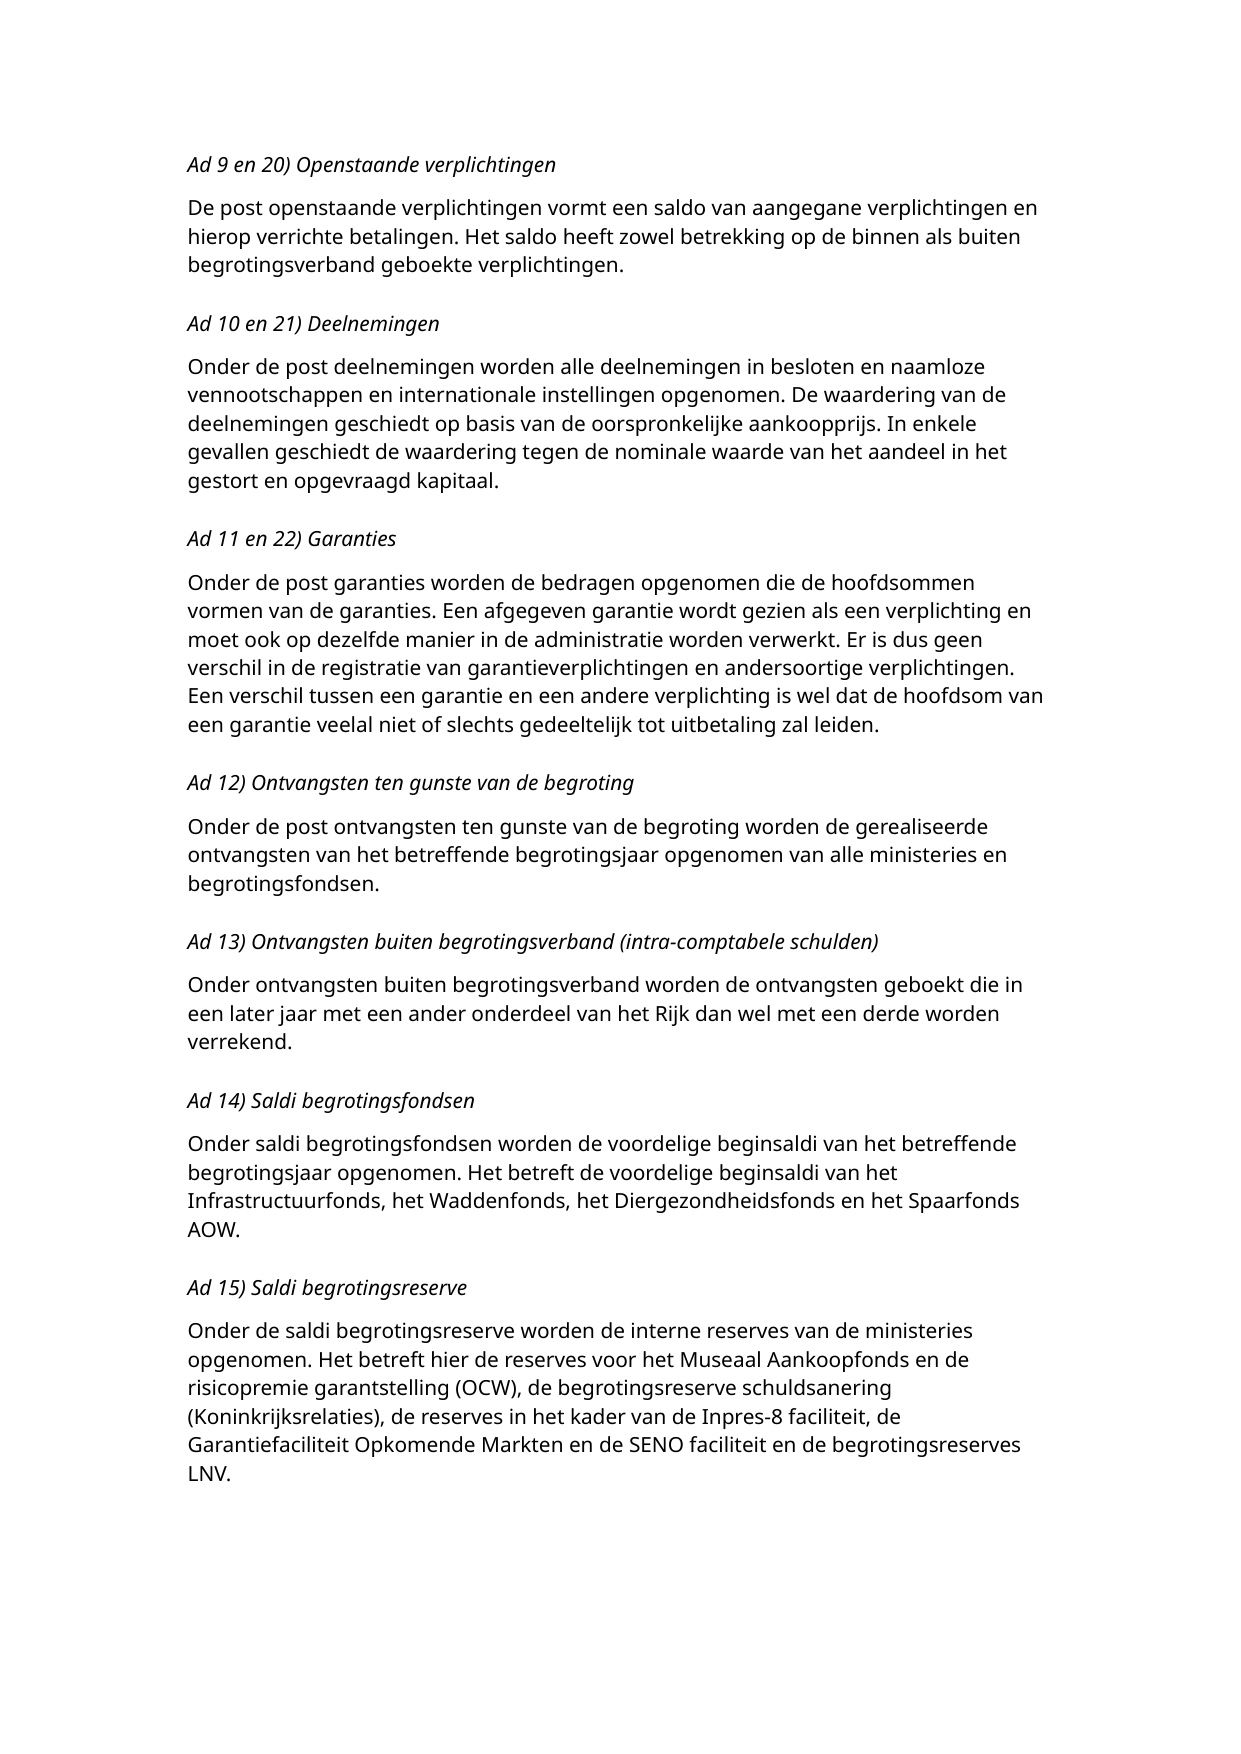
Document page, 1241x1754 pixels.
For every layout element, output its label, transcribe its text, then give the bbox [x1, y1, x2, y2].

text Onder ontvangsten buiten begrotingsverband worden de ontvangsten geboekt die in een later jaar met een ander onderdeel van het Rijk dan wel met een derde worden verrekend. [187, 971, 1053, 1056]
text Onder de post deelnemingen worden alle deelnemingen in besloten en naamloze vennootschappen en internationale instellingen opgenomen. De waardering van de deelnemingen geschiedt op basis van de oorspronkelijke aankoopprijs. In enkele gevallen geschiedt de waardering tegen de nominale waarde van het aandeel in het gestort en opgevraagd kapitaal. [187, 352, 1053, 494]
text Ad 12) Ontvangsten ten gunste van de begroting [187, 768, 1053, 797]
text De post openstaande verplichtingen vormt een saldo van aangegane verplichtingen en hierop verrichte betalingen. Het saldo heeft zowel betrekking op de binnen als buiten begrotingsverband geboekte verplichtingen. [187, 193, 1053, 279]
text Onder de post ontvangsten ten gunste van de begroting worden de gerealiseerde ontvangsten van het betreffende begrotingsjaar opgenomen van alle ministeries en begrotingsfondsen. [187, 812, 1053, 897]
text Ad 13) Ontvangsten buiten begrotingsverband (intra-comptabele schulden) [187, 927, 1053, 956]
text Ad 15) Saldi begrotingsreserve [187, 1273, 1053, 1302]
text Onder de post garanties worden de bedragen opgenomen die de hoofdsommen vormen van de garanties. Een afgegeven garantie wordt gezien als een verplichting en moet ook op dezelfde manier in de administratie worden verwerkt. Er is dus geen verschil in de registratie van garantieverplichtingen en andersoortige verplichtingen. Een verschil tussen een garantie en een andere verplichting is wel dat de hoofdsom van een garantie veelal niet of slechts gedeeltelijk tot uitbetaling zal leiden. [187, 568, 1053, 738]
text Ad 10 en 21) Deelnemingen [187, 309, 1053, 337]
text Ad 9 en 20) Openstaande verplichtingen [187, 150, 1053, 178]
text Ad 14) Saldi begrotingsfondsen [187, 1086, 1053, 1114]
text Onder de saldi begrotingsreserve worden de interne reserves van de ministeries opgenomen. Het betreft hier de reserves voor het Museaal Aankoopfonds en de risicopremie garantstelling (OCW), de begrotingsreserve schuldsanering (Koninkrijksrelaties), de reserves in het kader van de Inpres-8 faciliteit, de Garantiefaciliteit Opkomende Markten en de SENO faciliteit en de begrotingsreserves LNV. [187, 1317, 1053, 1487]
text Ad 11 en 22) Garanties [187, 524, 1053, 553]
text Onder saldi begrotingsfondsen worden de voordelige beginsaldi van het betreffende begrotingsjaar opgenomen. Het betreft de voordelige beginsaldi van het Infrastructuurfonds, het Waddenfonds, het Diergezondheidsfonds en het Spaarfonds AOW. [187, 1129, 1053, 1243]
